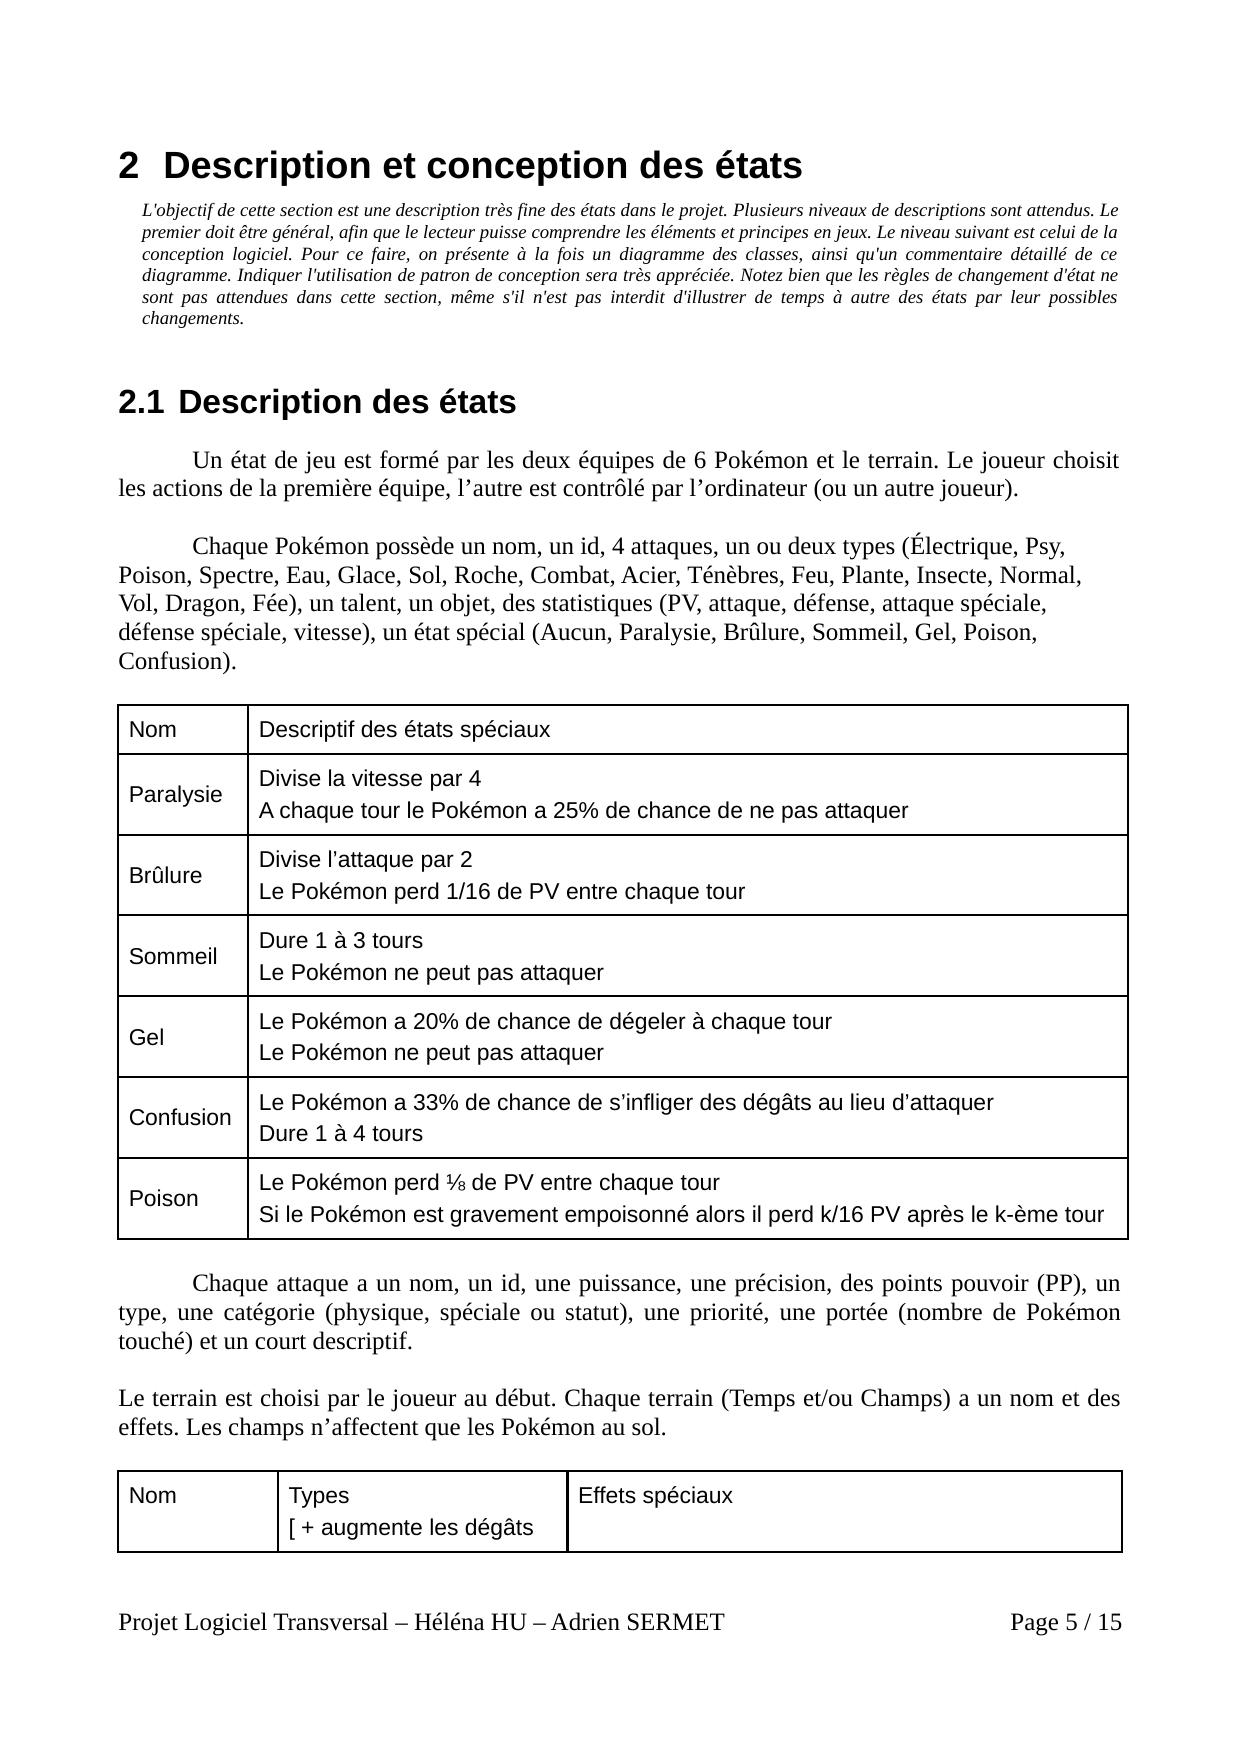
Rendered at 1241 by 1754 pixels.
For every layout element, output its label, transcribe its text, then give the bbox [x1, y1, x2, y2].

table_cell Divise la vitesse par 4 A chaque tour le Pokémon a 25% de chance de ne pas attaquer [249, 755, 1127, 833]
table_header Effets spéciaux [569, 1472, 1121, 1551]
table_cell Brûlure [119, 836, 247, 914]
text Le terrain est choisi par le joueur au début. Chaque terrain (Temps et/ou Champs) a un nom et des effets. Les champs n’affectent que les Pokémon au sol. [118, 1383, 1122, 1441]
table_cell Le Pokémon a 20% de chance de dégeler à chaque tour Le Pokémon ne peut pas attaquer [249, 997, 1127, 1076]
table_header Nom [119, 1472, 277, 1551]
table_cell Le Pokémon perd ⅛ de PV entre chaque tour Si le Pokémon est gravement empoisonné alors il perd k/16 PV après le k-ème tour [249, 1159, 1127, 1238]
table_cell Divise l’attaque par 2 Le Pokémon perd 1/16 de PV entre chaque tour [249, 836, 1127, 914]
table_cell Dure 1 à 3 tours Le Pokémon ne peut pas attaquer [249, 916, 1127, 995]
subtitle Description et conception des états [118, 143, 1122, 187]
table_cell Confusion [119, 1078, 247, 1157]
text L'objectif de cette section est une description très fine des états dans le projet. Plusieurs niveaux de descriptions sont attendus. Le premier doit être général, afin que le lecteur puisse comprendre les éléments et principes en jeux. Le niveau suivant est celui de la conception logiciel. Pour ce faire, on présente à la fois un diagramme des classes, ainsi qu'un commentaire détaillé de ce diagramme. Indiquer l'utilisation de patron de conception sera très appréciée. Notez bien que les règles de changement d'état ne sont pas attendues dans cette section, même s'il n'est pas interdit d'illustrer de temps à autre des états par leur possibles changements. [142, 199, 1122, 329]
table_cell Sommeil [119, 916, 247, 995]
text Un état de jeu est formé par les deux équipes de 6 Pokémon et le terrain. Le joueur choisit les actions de la première équipe, l’autre est contrôlé par l’ordinateur (ou un autre joueur). [118, 445, 1122, 502]
table_header Nom [119, 706, 247, 753]
table_header Descriptif des états spéciaux [249, 706, 1127, 753]
table_cell Gel [119, 997, 247, 1076]
table_cell Poison [119, 1159, 247, 1238]
table_cell Paralysie [119, 755, 247, 833]
table_cell Le Pokémon a 33% de chance de s’infliger des dégâts au lieu d’attaquer Dure 1 à 4 tours [249, 1078, 1127, 1157]
text Chaque attaque a un nom, un id, une puissance, une précision, des points pouvoir (PP), un type, une catégorie (physique, spéciale ou statut), une priorité, une portée (nombre de Pokémon touché) et un court descriptif. [118, 1268, 1122, 1355]
text Chaque Pokémon possède un nom, un id, 4 attaques, un ou deux types (Électrique, Psy, Poison, Spectre, Eau, Glace, Sol, Roche, Combat, Acier, Ténèbres, Feu, Plante, Insecte, Normal, Vol, Dragon, Fée), un talent, un objet, des statistiques (PV, attaque, défense, attaque spéciale, défense spéciale, vitesse), un état spécial (Aucun, Paralysie, Brûlure, Sommeil, Gel, Poison, Confusion). [118, 531, 1122, 675]
subtitle Description des états [118, 382, 1122, 421]
table_header Types [ + augmente les dégâts [279, 1472, 566, 1551]
